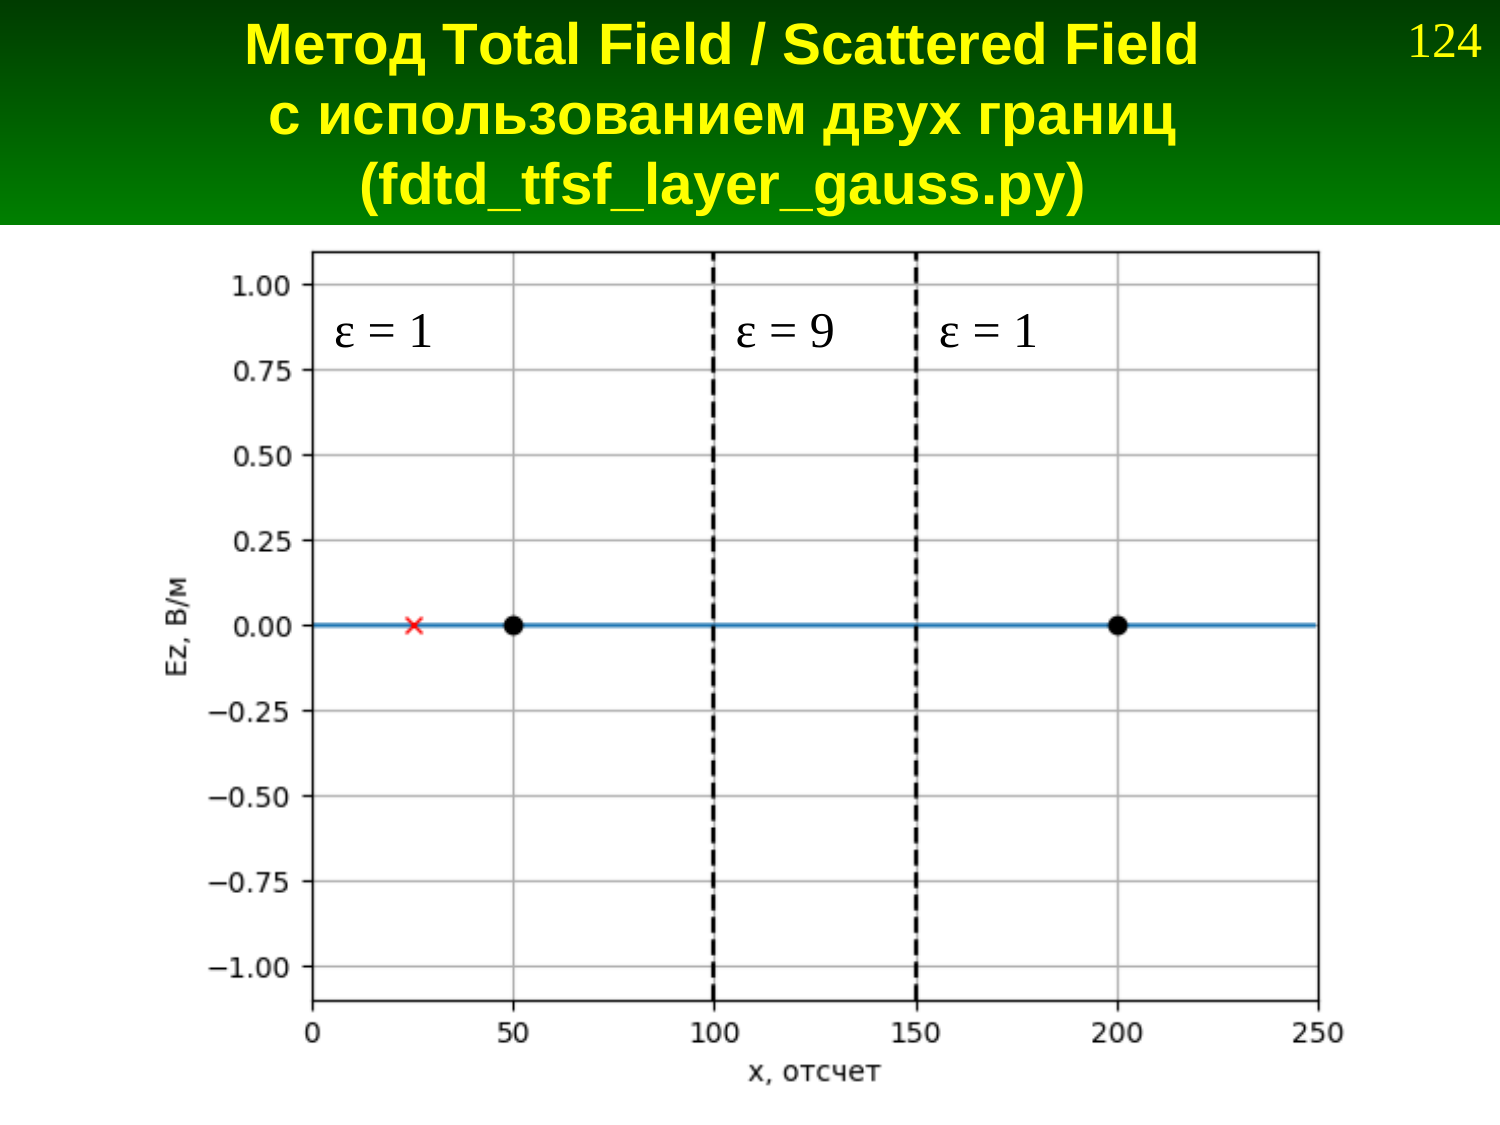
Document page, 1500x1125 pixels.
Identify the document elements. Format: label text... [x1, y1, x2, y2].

text_box ε = 1 [319, 290, 449, 365]
picture [150, 240, 1350, 1108]
text_box ε = 9 [720, 290, 850, 365]
title Метод Total Field / Scattered Field с использованием двух границ (fdtd_tfsf_layer_gauss.py) [8, 0, 1437, 240]
text_box ε = 1 [924, 290, 1054, 365]
